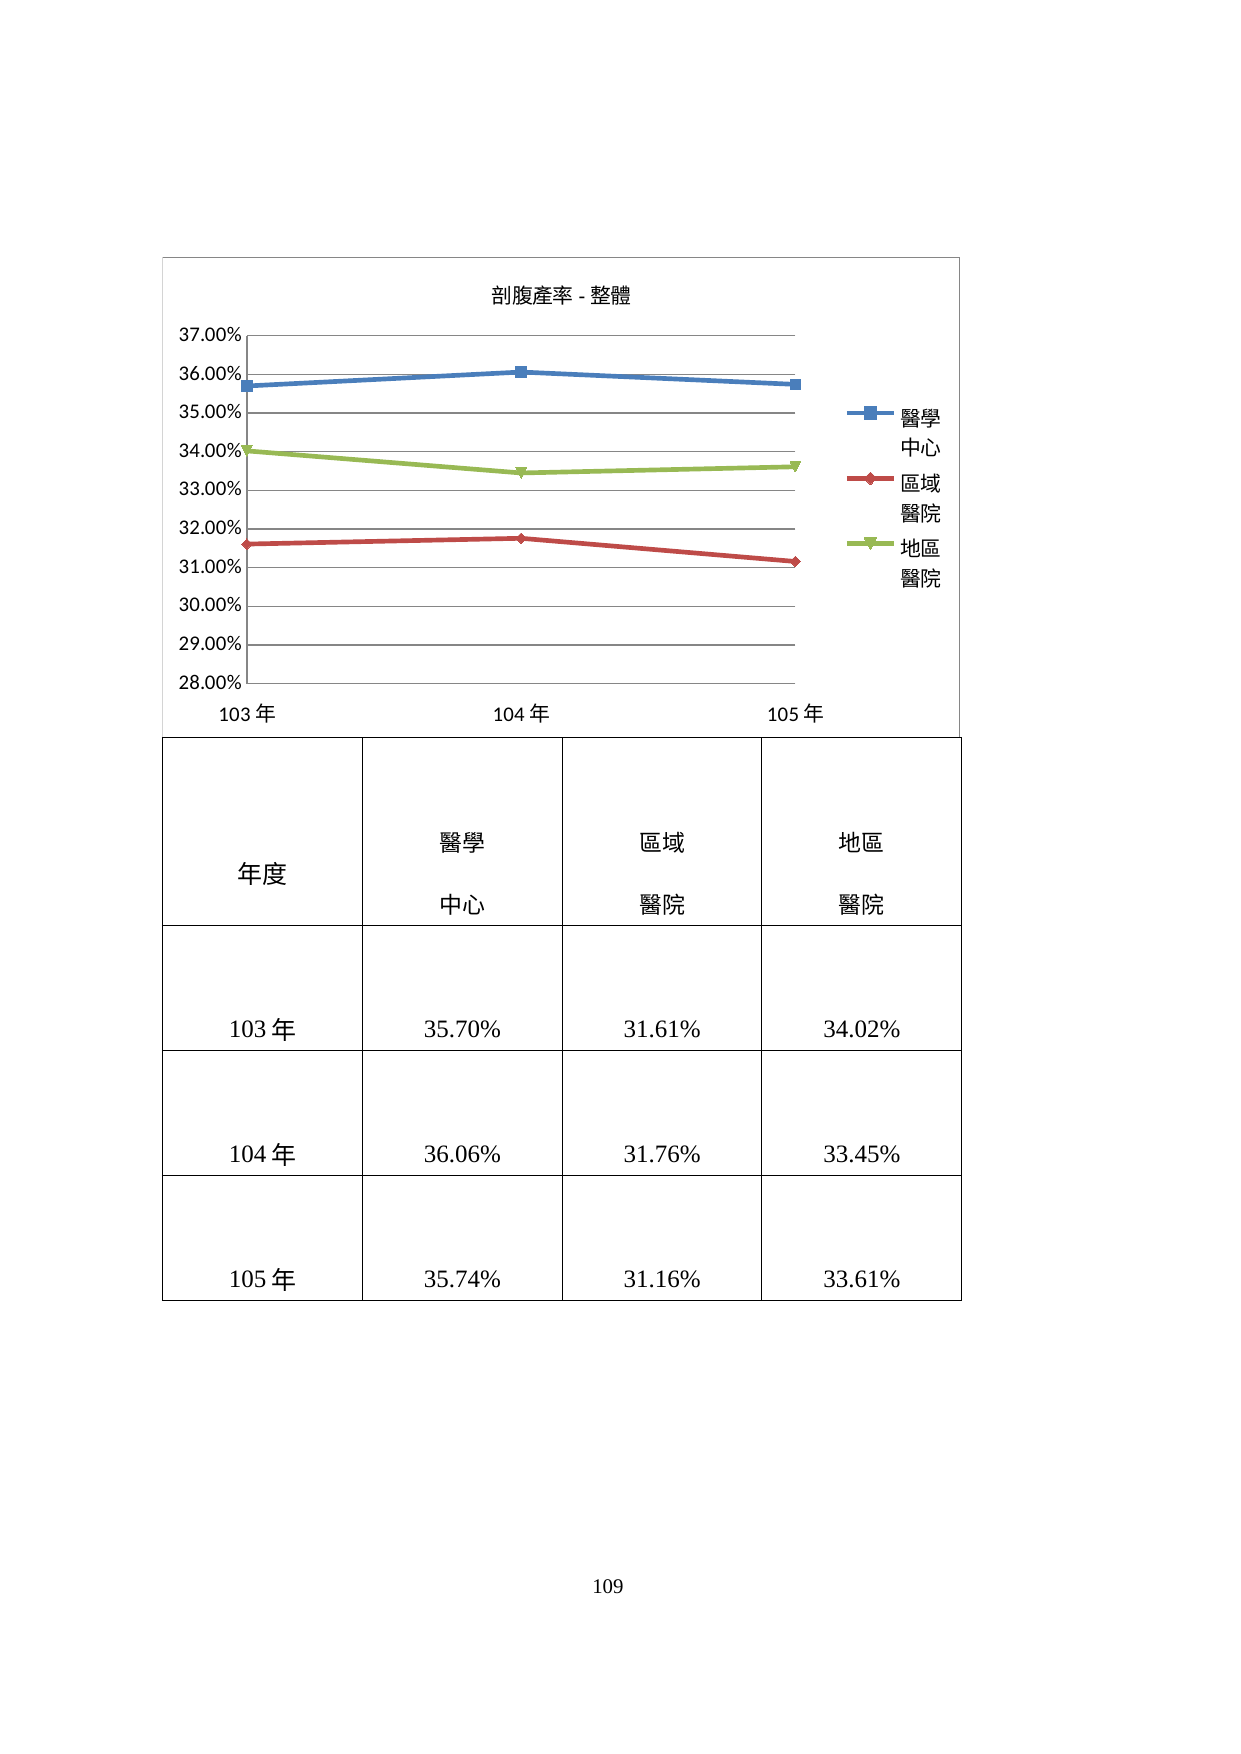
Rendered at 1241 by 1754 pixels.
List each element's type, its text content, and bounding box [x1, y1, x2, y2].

table_cell 105年 [163, 1176, 362, 1300]
table_cell 36.06% [363, 1051, 562, 1175]
table_cell 35.70% [363, 926, 562, 1050]
table_cell 31.76% [563, 1051, 761, 1175]
table_cell 34.02% [762, 926, 961, 1050]
table_cell [1051, 925, 1143, 1050]
table_cell 33.45% [762, 1051, 961, 1175]
table_cell 35.74% [363, 1176, 562, 1300]
table_cell 31.61% [563, 926, 761, 1050]
table_cell [1051, 1050, 1143, 1175]
table_header [962, 737, 1051, 925]
table_header [1051, 737, 1143, 925]
table_header 區域 醫院 [563, 738, 761, 925]
table_cell 103年 [163, 926, 362, 1050]
table_cell 33.61% [762, 1176, 961, 1300]
table_header 地區 醫院 [762, 738, 961, 925]
table_cell 104年 [163, 1051, 362, 1175]
table_cell [962, 925, 1051, 1050]
table_header 醫學 中心 [363, 738, 562, 925]
table_cell 31.16% [563, 1176, 761, 1300]
table_cell [962, 1050, 1051, 1175]
table_cell [1051, 1175, 1143, 1300]
table_cell [962, 1175, 1051, 1300]
table_header 年度 [163, 738, 362, 925]
